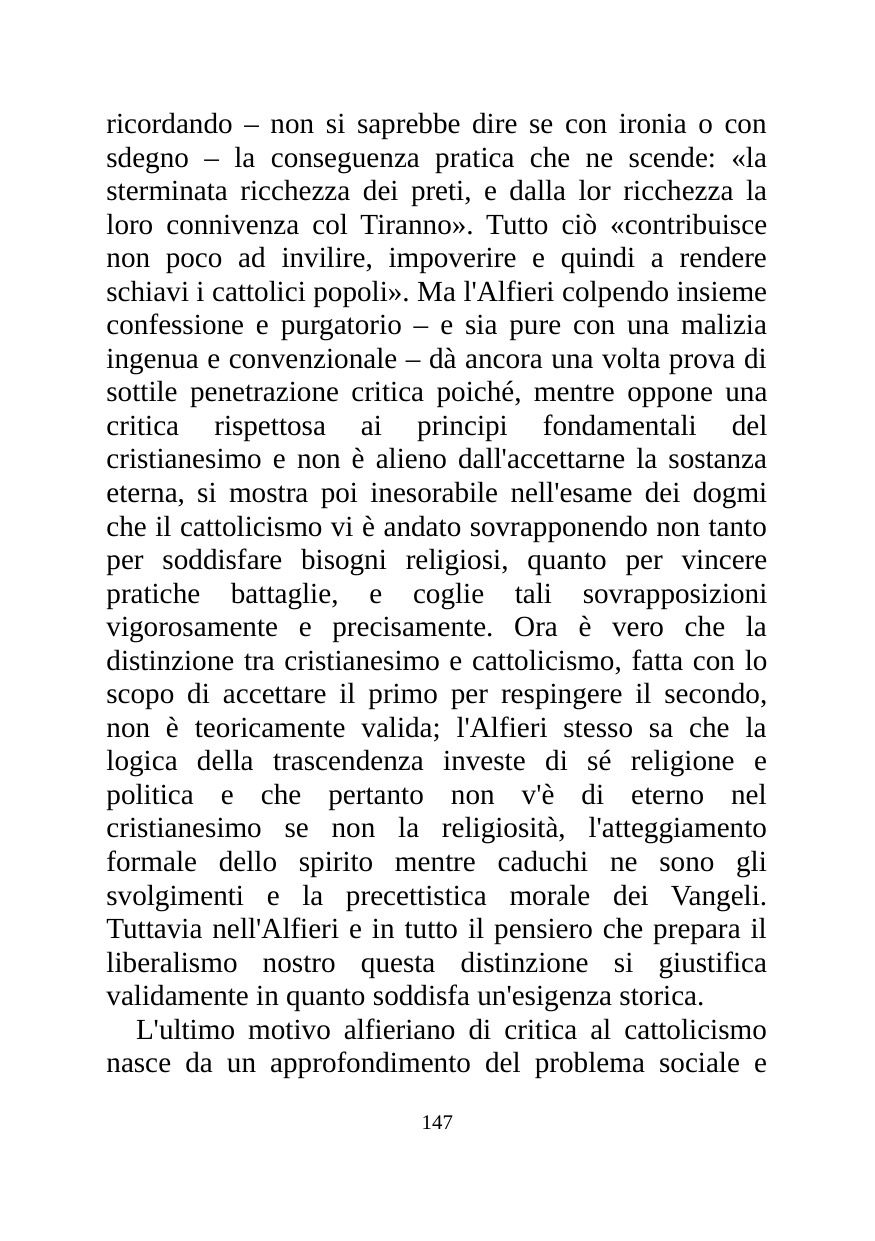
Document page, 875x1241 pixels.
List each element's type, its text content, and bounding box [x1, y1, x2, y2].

text L'ultimo motivo alfieriano di critica al cattolicismo nasce da un approfondimento del problema sociale e [106, 1012, 768, 1079]
text ricordando – non si saprebbe dire se con ironia o con sdegno – la conseguenza pratica che ne scende: «la sterminata ricchezza dei preti, e dalla lor ricchezza la loro connivenza col Tiranno». Tutto ciò «contribuisce non poco ad invilire, impoverire e quindi a rendere schiavi i cattolici popoli». Ma l'Alfieri colpendo insieme confessione e purgatorio – e sia pure con una malizia ingenua e convenzionale – dà ancora una volta prova di sottile penetrazione critica poiché, mentre oppone una critica rispettosa ai principi fondamentali del cristianesimo e non è alieno dall'accettarne la sostanza eterna, si mostra poi inesorabile nell'esame dei dogmi che il cattolicismo vi è andato sovrapponendo non tanto per soddisfare bisogni religiosi, quanto per vincere pratiche battaglie, e coglie tali sovrapposizioni vigorosamente e precisamente. Ora è vero che la distinzione tra cristianesimo e cattolicismo, fatta con lo scopo di accettare il primo per respingere il secondo, non è teoricamente valida; l'Alfieri stesso sa che la logica della trascendenza investe di sé religione e politica e che pertanto non v'è di eterno nel cristianesimo se non la religiosità, l'atteggiamento formale dello spirito mentre caduchi ne sono gli svolgimenti e la precettistica morale dei Vangeli. Tuttavia nell'Alfieri e in tutto il pensiero che prepara il liberalismo nostro questa distinzione si giustifica validamente in quanto soddisfa un'esigenza storica. [106, 106, 768, 1012]
